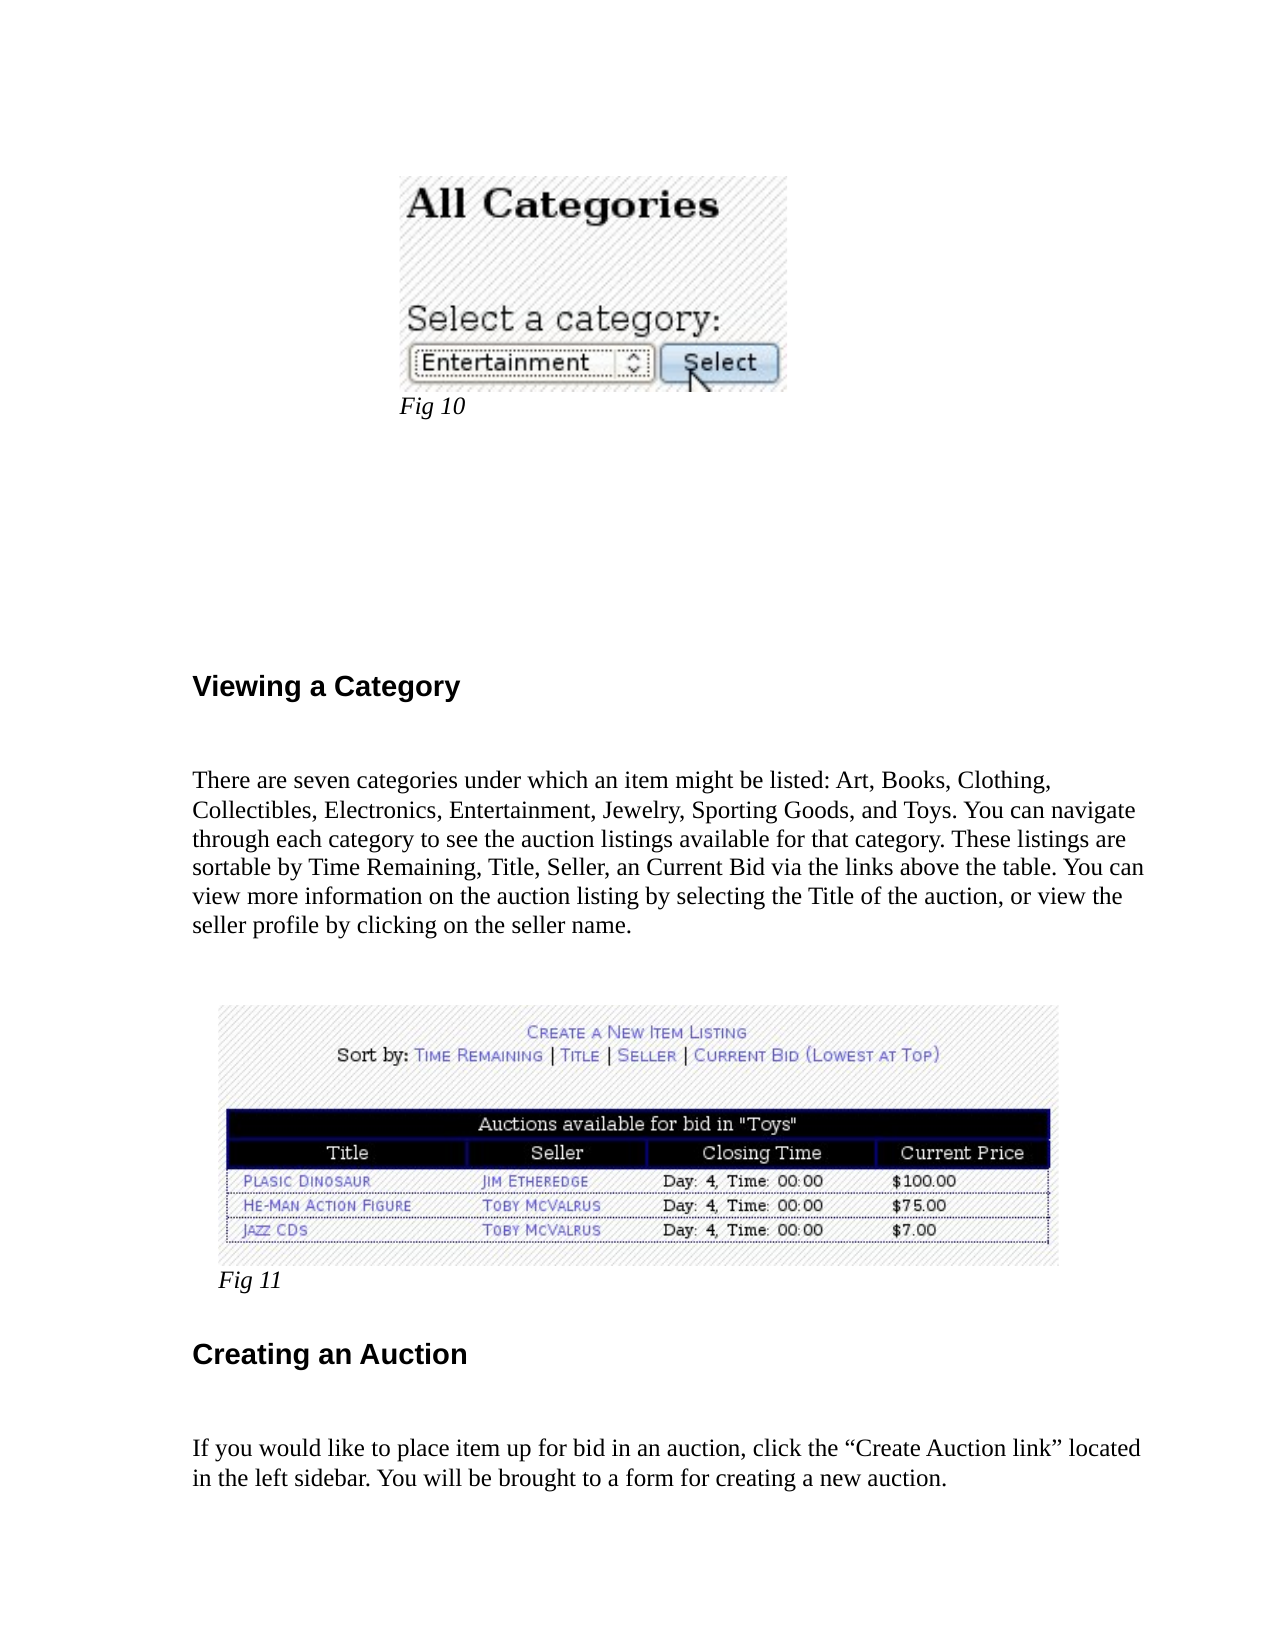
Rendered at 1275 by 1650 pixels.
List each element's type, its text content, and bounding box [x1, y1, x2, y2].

text There are seven categories under which an item might be listed: Art, Books, Clothing, Collectibles, Electronics, Entertainment, Jewelry, Sporting Goods, and Toys. You can navigate through each category to see the auction listings available for that category. These listings are sortable by Time Remaining, Title, Seller, an Current Bid via the links above the table. You can view more information on the auction listing by selecting the Title of the auction, or view the seller profile by clicking on the seller name. [118, 761, 1157, 939]
text If you would like to place item up for bid in an auction, click the “Create Auction link” located in the left sidebar. You will be brought to a form for creating a new auction. [118, 1429, 1157, 1491]
subtitle Creating an Auction [118, 1337, 1157, 1371]
picture [218, 1005, 1059, 1266]
subtitle Viewing a Category [118, 669, 1157, 703]
text Fig 10 [399, 392, 787, 420]
text Fig 11 [218, 1266, 1058, 1294]
picture [399, 176, 788, 392]
